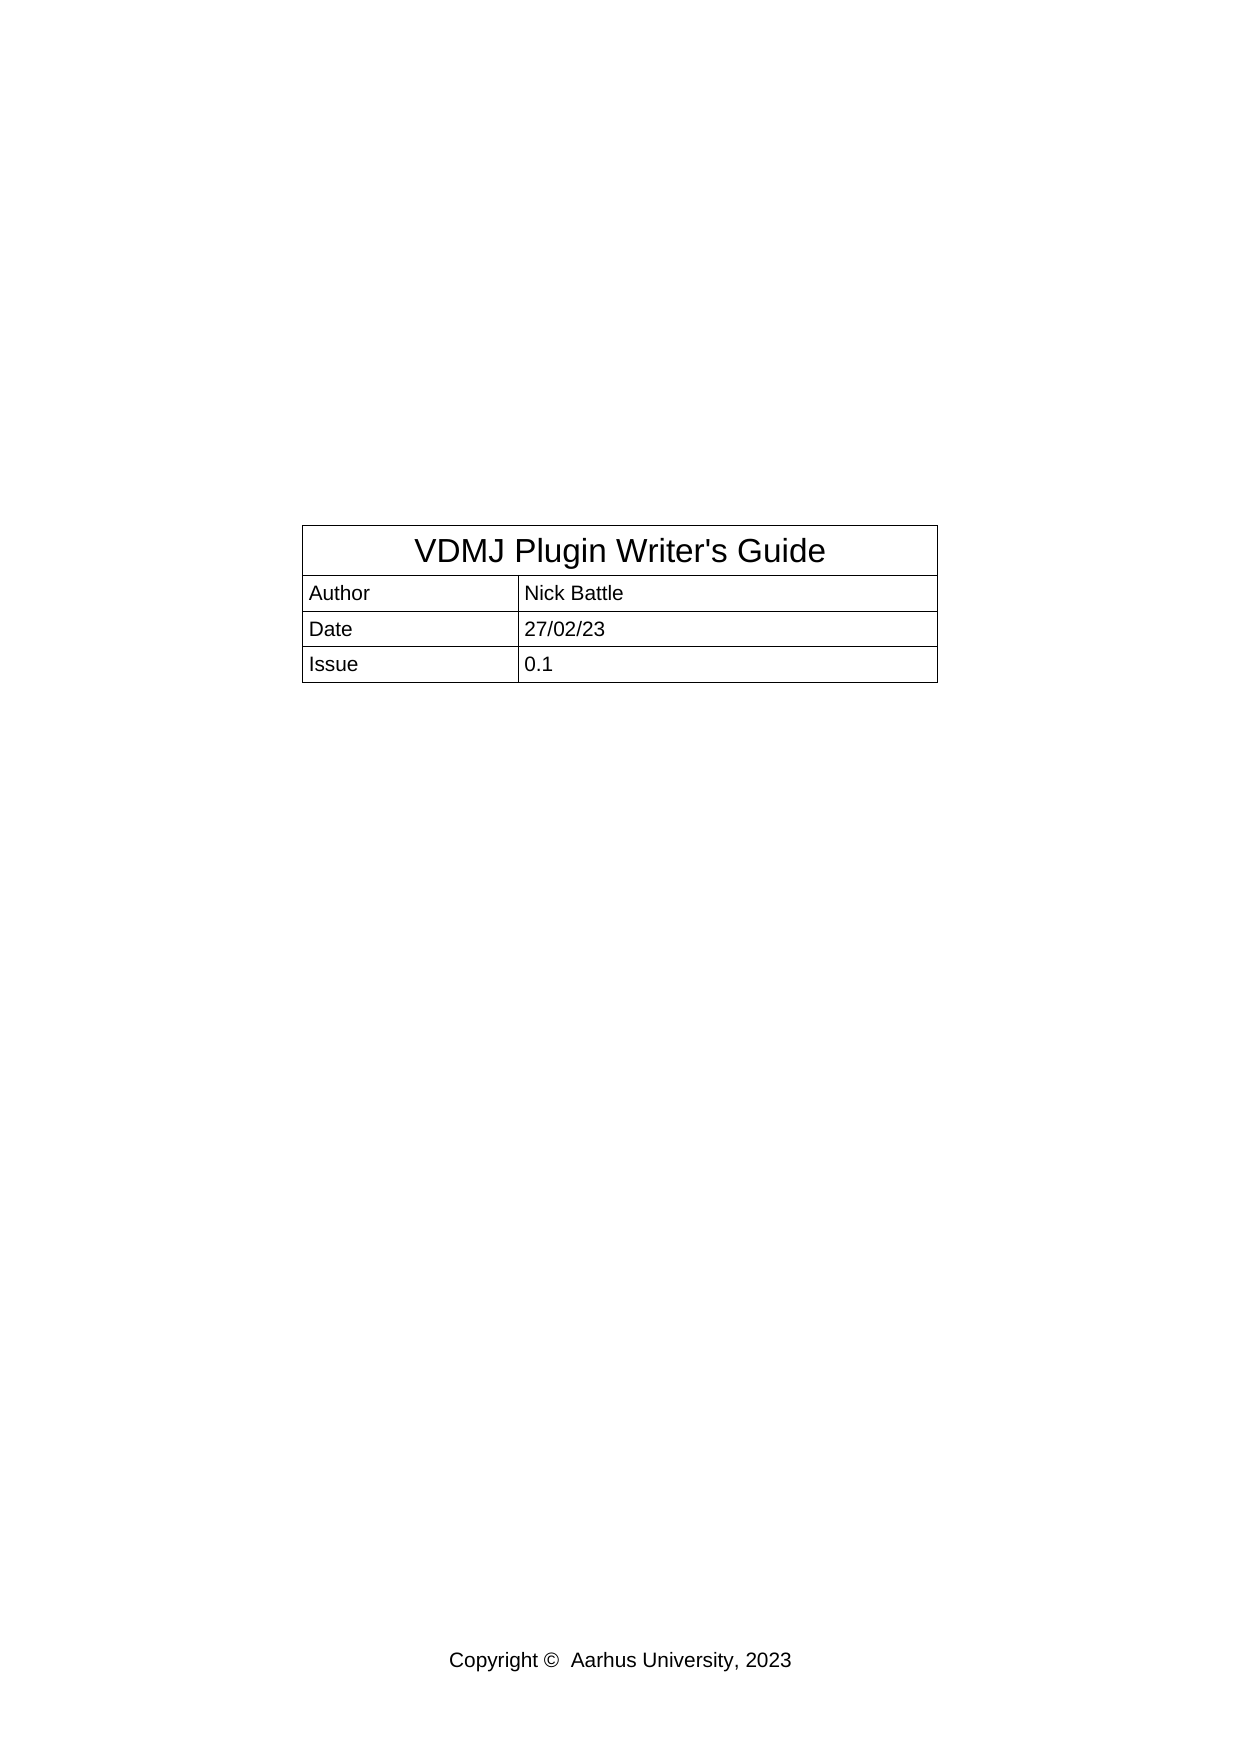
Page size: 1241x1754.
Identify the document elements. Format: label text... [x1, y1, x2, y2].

table_cell Author [303, 576, 518, 611]
table_cell Issue [303, 647, 518, 682]
table_cell 0.1 [519, 647, 937, 682]
table_cell 27/02/23 [519, 612, 937, 646]
table_header VDMJ Plugin Writer's Guide [303, 526, 937, 575]
table_cell Nick Battle [519, 576, 937, 611]
table_cell Date [303, 612, 518, 646]
